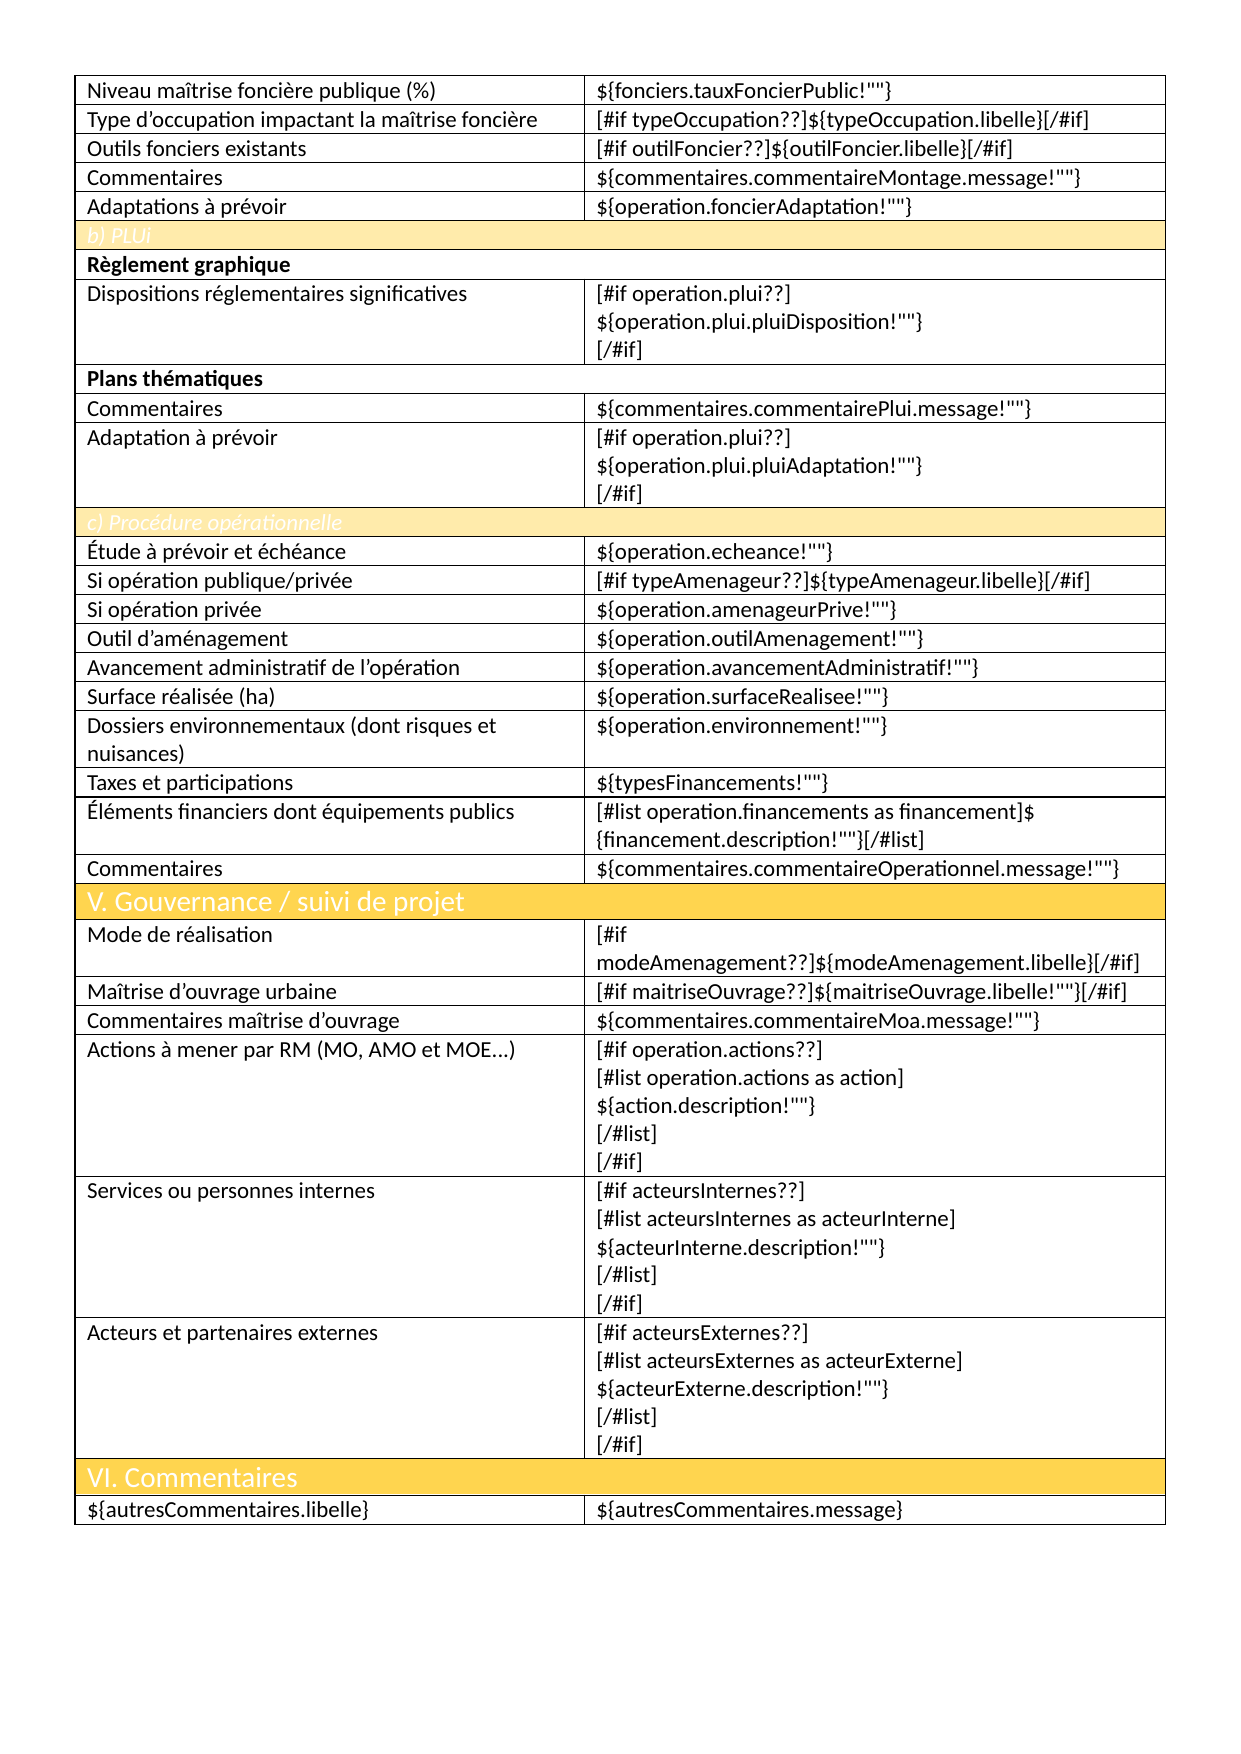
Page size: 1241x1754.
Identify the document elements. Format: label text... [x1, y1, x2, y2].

table_cell Dossiers environnementaux (dont risques et nuisances) [76, 711, 584, 767]
table_cell Outil d’aménagement [76, 624, 584, 652]
table_cell ${operation.foncierAdaptation!""} [585, 192, 1165, 220]
table_cell [#if operation.actions??] [#list operation.actions as action] ${action.description!""} [/#list] [/#if] [585, 1035, 1165, 1176]
table_cell ${operation.echeance!""} [585, 537, 1165, 565]
table_cell Maîtrise d’ouvrage urbaine [76, 977, 584, 1005]
table_cell [#if operation.plui??] ${operation.plui.pluiDisposition!""} [/#if] [585, 280, 1165, 363]
table_cell [#if typeOccupation??]${typeOccupation.libelle}[/#if] [585, 105, 1165, 133]
table_cell [#if modeAmenagement??]${modeAmenagement.libelle}[/#if] [585, 920, 1165, 976]
table_cell Si opération privée [76, 595, 584, 623]
table_cell Outils fonciers existants [76, 134, 584, 162]
table_cell Si opération publique/privée [76, 566, 584, 594]
table_cell Commentaires [76, 163, 584, 191]
table_cell [#if maitriseOuvrage??]${maitriseOuvrage.libelle!""}[/#if] [585, 977, 1165, 1005]
table_cell Plans thématiques [76, 365, 1165, 393]
table_cell Règlement graphique [76, 250, 1165, 278]
table_cell ${commentaires.commentairePlui.message!""} [585, 394, 1165, 422]
table_cell Taxes et participations [76, 768, 584, 796]
table_cell Type d’occupation impactant la maîtrise foncière [76, 105, 584, 133]
table_cell ${fonciers.tauxFoncierPublic!""} [585, 76, 1165, 104]
table_cell ${operation.environnement!""} [585, 711, 1165, 767]
table_cell ${commentaires.commentaireMoa.message!""} [585, 1006, 1165, 1034]
table_cell Adaptation à prévoir [76, 423, 584, 507]
table_cell Dispositions réglementaires significatives [76, 280, 584, 363]
table_cell Éléments financiers dont équipements publics [76, 798, 584, 853]
table_cell ${autresCommentaires.libelle} [76, 1496, 584, 1523]
table_cell Commentaires [76, 394, 584, 422]
table_cell Commentaires [76, 855, 584, 882]
table_cell ${operation.outilAmenagement!""} [585, 624, 1165, 652]
table_cell [#if acteursExternes??] [#list acteursExternes as acteurExterne] ${acteurExterne.description!""} [/#list] [/#if] [585, 1318, 1165, 1458]
table_cell Acteurs et partenaires externes [76, 1318, 584, 1458]
table_cell ${autresCommentaires.message} [585, 1496, 1165, 1523]
table_cell c) Procédure opérationnelle [76, 508, 1165, 536]
table_cell ${typesFinancements!""} [585, 768, 1165, 796]
table_cell Avancement administratif de l’opération [76, 653, 584, 681]
table_cell [#if operation.plui??] ${operation.plui.pluiAdaptation!""} [/#if] [585, 423, 1165, 507]
table_cell Services ou personnes internes [76, 1177, 584, 1317]
table_cell Mode de réalisation [76, 920, 584, 976]
table_cell V. Gouvernance / suivi de projet [76, 884, 1165, 919]
table_cell Étude à prévoir et échéance [76, 537, 584, 565]
table_cell ${commentaires.commentaireMontage.message!""} [585, 163, 1165, 191]
table_cell Actions à mener par RM (MO, AMO et MOE...) [76, 1035, 584, 1176]
table_cell Surface réalisée (ha) [76, 682, 584, 710]
table_cell Adaptations à prévoir [76, 192, 584, 220]
table_cell ${operation.surfaceRealisee!""} [585, 682, 1165, 710]
table_cell ${operation.avancementAdministratif!""} [585, 653, 1165, 681]
table_cell [#if outilFoncier??]${outilFoncier.libelle}[/#if] [585, 134, 1165, 162]
table_cell VI. Commentaires [76, 1459, 1165, 1494]
table_cell b) PLUi [76, 221, 1165, 249]
table_cell ${commentaires.commentaireOperationnel.message!""} [585, 855, 1165, 882]
table_cell Niveau maîtrise foncière publique (%) [76, 76, 584, 104]
table_cell Commentaires maîtrise d’ouvrage [76, 1006, 584, 1034]
table_cell ${operation.amenageurPrive!""} [585, 595, 1165, 623]
table_cell [#if typeAmenageur??]${typeAmenageur.libelle}[/#if] [585, 566, 1165, 594]
table_cell [#list operation.financements as financement]${financement.description!""}[/#list] [585, 798, 1165, 853]
table_cell [#if acteursInternes??] [#list acteursInternes as acteurInterne] ${acteurInterne.description!""} [/#list] [/#if] [585, 1177, 1165, 1317]
